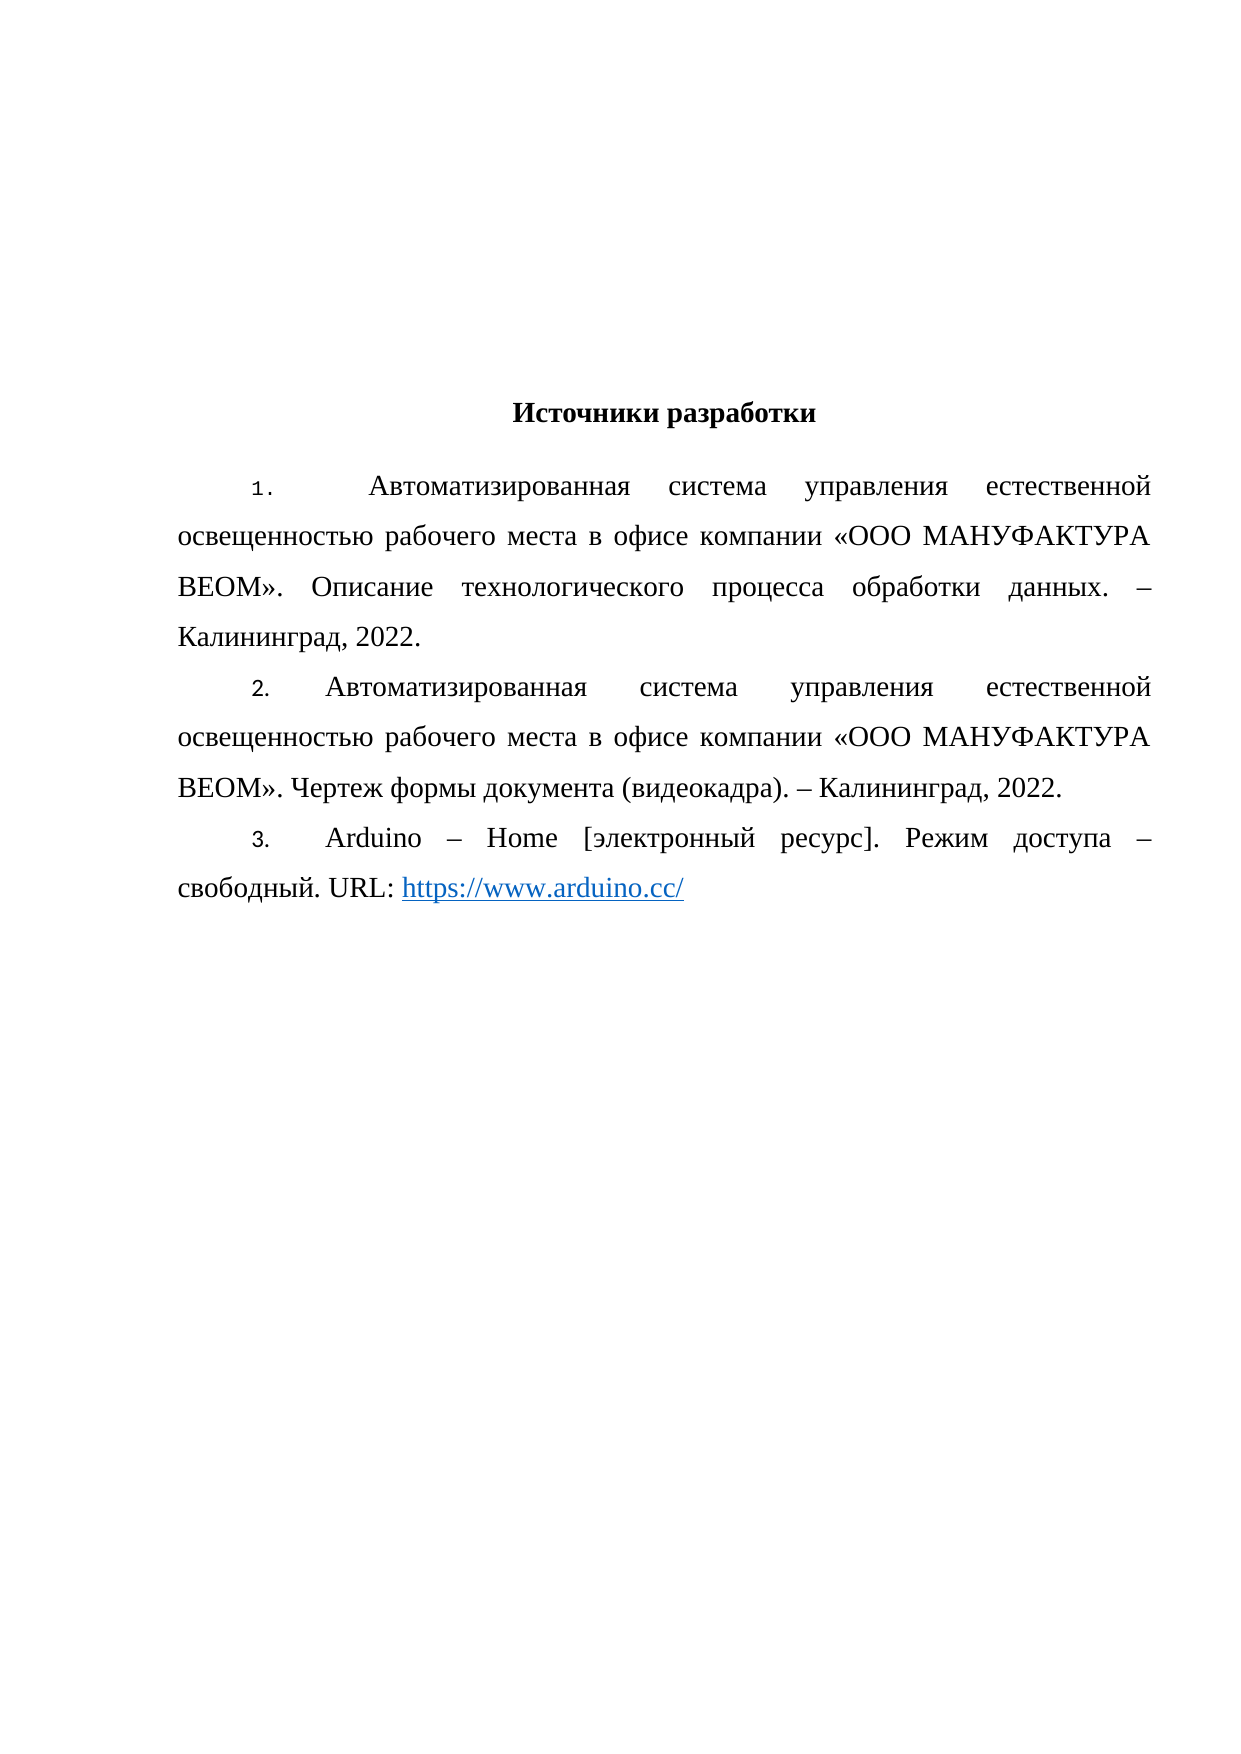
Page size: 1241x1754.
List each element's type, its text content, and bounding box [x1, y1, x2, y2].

list Автоматизированная система управления естественной освещенностью рабочего места в офисе компании «ООО МАНУФАКТУРА ВЕОМ». Чертеж формы документа (видеокадра). – Калининград, 2022. [177, 669, 1152, 803]
list Arduino – Home [электронный ресурс]. Режим доступа – свободный. URL: https://www.arduino.cc/ [177, 820, 1152, 904]
list Автоматизированная система управления естественной освещенностью рабочего места в офисе компании «ООО МАНУФАКТУРА ВЕОМ». Описание технологического процесса обработки данных. – Калининград, 2022. [177, 468, 1152, 652]
subtitle Источники разработки [177, 395, 1152, 428]
